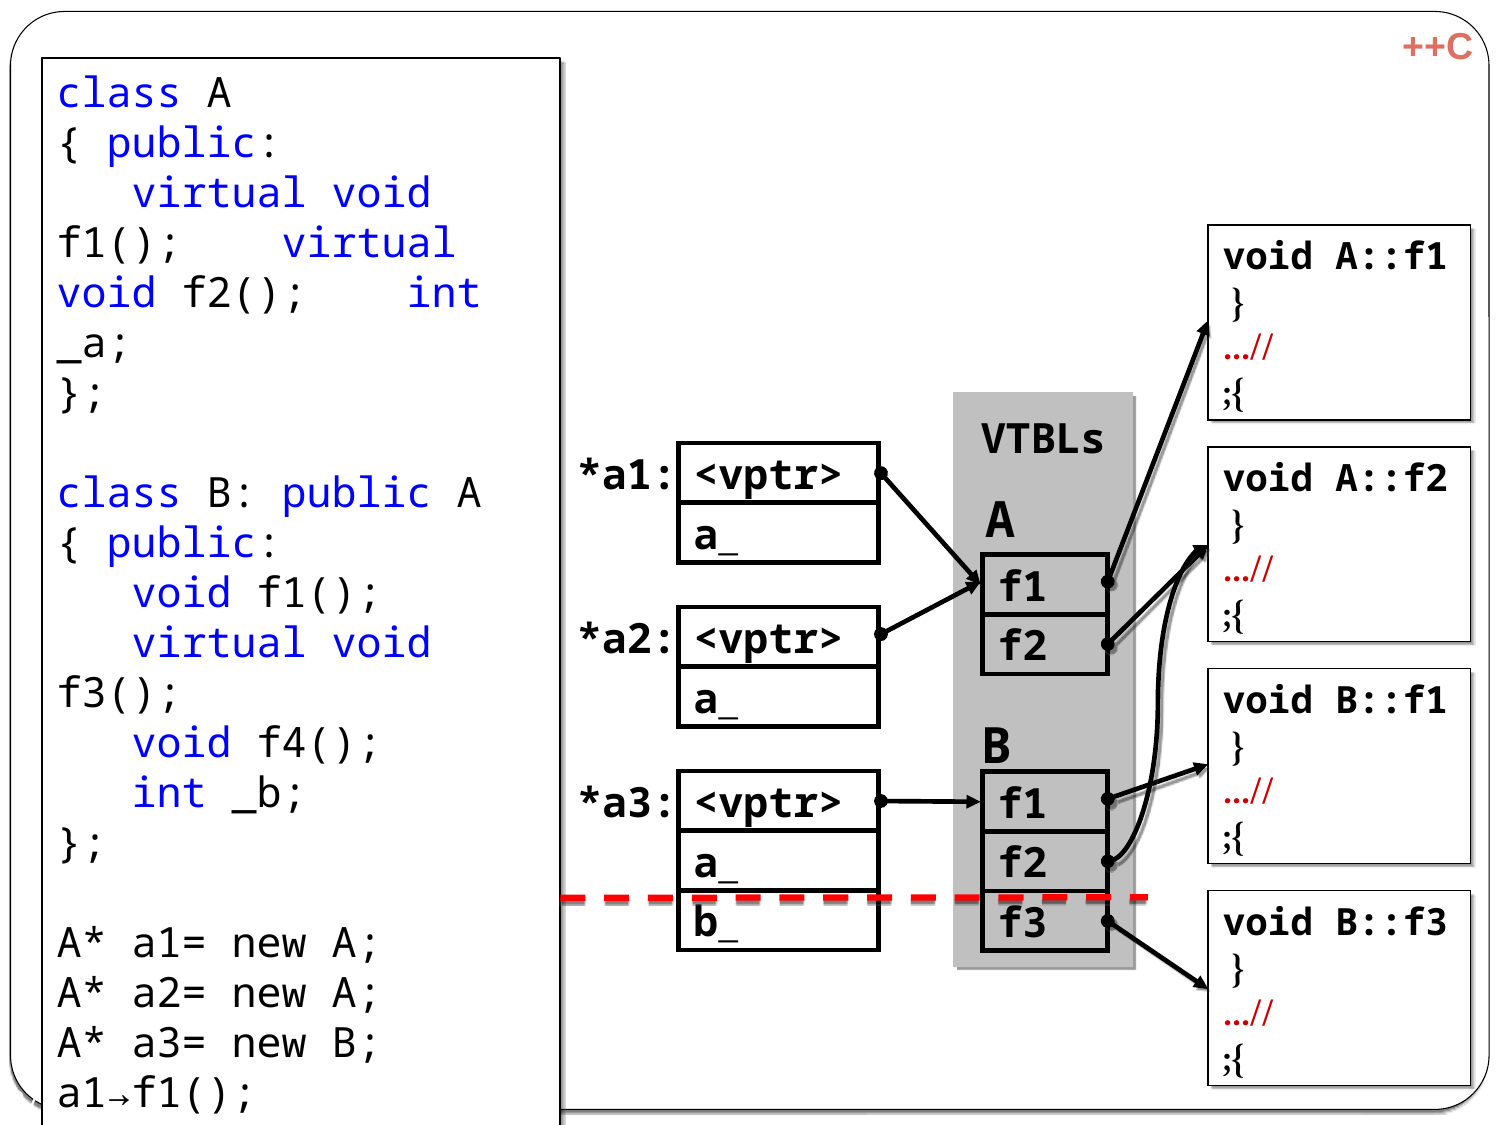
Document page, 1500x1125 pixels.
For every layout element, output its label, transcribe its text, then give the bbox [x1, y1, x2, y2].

text_box void B::f1 { //... }; [1208, 668, 1471, 864]
text_box *a3: [547, 753, 708, 849]
text_box A [970, 479, 1031, 555]
text_box void B::f3 { //... }; [1208, 890, 1471, 1086]
text_box [953, 392, 1134, 968]
text_box _a [678, 666, 879, 727]
text_box f1 [982, 554, 1108, 614]
text_box [708, 771, 879, 830]
text_box f2 [982, 614, 1108, 674]
text_box [1108, 525, 1134, 637]
text_box [1108, 795, 1134, 856]
text_box _b [678, 890, 879, 950]
text_box _a [678, 502, 879, 563]
text_box B [967, 705, 1027, 781]
text_box class A { public: virtual void f1(); virtual void f2(); int _a; }; class B: public A { public: void f1(); virtual void f3(); void f4(); int _b; }; A* a1= new A; A* a2= new A; A* a3= new B; a1→f1(); a3→f1(); // same code [41, 58, 561, 1125]
text_box *a2: [546, 589, 707, 685]
text_box f2 [982, 831, 1108, 891]
text_box [707, 443, 879, 502]
slide_number [0, 1074, 50, 1125]
text_box [707, 606, 879, 666]
text_box VTBLs [966, 404, 1121, 470]
text_box _a [678, 830, 879, 890]
text_box [1108, 845, 1134, 935]
text_box [953, 559, 970, 593]
text_box f1 [982, 771, 1108, 831]
text_box *a1: [546, 425, 707, 521]
text_box void A::f1 { //... }; [1208, 224, 1471, 420]
text_box f3 [982, 891, 1108, 951]
text_box void A::f2 { //... }; [1208, 446, 1471, 642]
